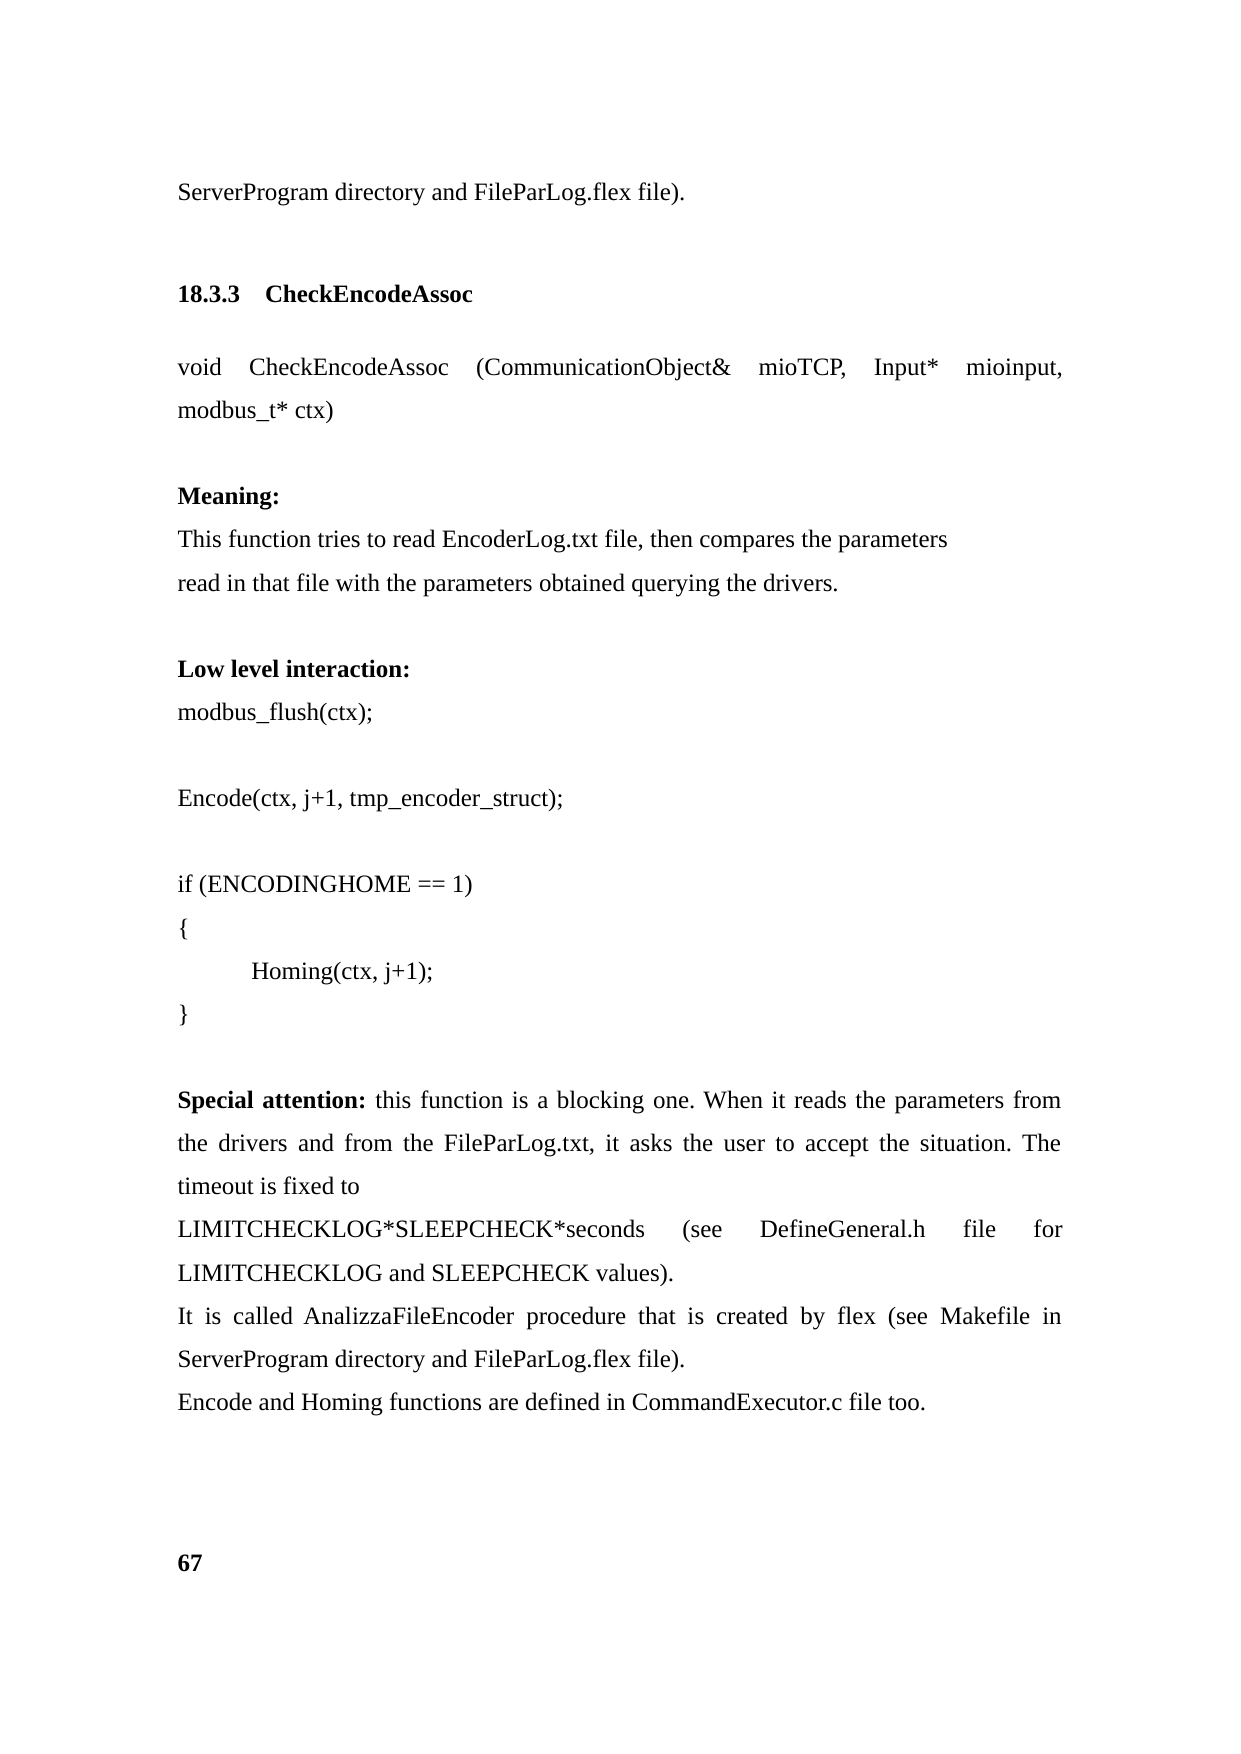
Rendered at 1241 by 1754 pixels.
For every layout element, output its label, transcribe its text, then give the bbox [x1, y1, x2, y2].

text Encode and Homing functions are defined in CommandExecutor.c file too. [177, 1387, 1063, 1416]
text ServerProgram directory and FileParLog.flex file). [177, 177, 1063, 206]
text Encode(ctx, j+1, tmp_encoder_struct); [177, 783, 1063, 812]
text Meaning: [177, 481, 1063, 510]
text This function tries to read EncoderLog.txt file, then compares the parameters [177, 524, 1063, 553]
text } [177, 999, 1063, 1028]
text Special attention: this function is a blocking one. When it reads the parameters from the drivers and from the FileParLog.txt, it asks the user to accept the situation. The timeout is fixed to [177, 1085, 1063, 1200]
text Low level interaction: [177, 654, 1063, 683]
text It is called AnalizzaFileEncoder procedure that is created by flex (see Makefile in ServerProgram directory and FileParLog.flex file). [177, 1301, 1063, 1373]
text read in that file with the parameters obtained querying the drivers. [177, 568, 1063, 596]
text modbus_flush(ctx); [177, 697, 1063, 726]
subtitle CheckEncodeAssoc [177, 279, 1063, 308]
text if (ENCODINGHOME == 1) [177, 869, 1063, 898]
text void CheckEncodeAssoc (CommunicationObject& mioTCP, Input* mioinput, modbus_t* ctx) [177, 352, 1063, 424]
text Homing(ctx, j+1); [177, 956, 1063, 984]
text { [177, 913, 1063, 941]
text LIMITCHECKLOG*SLEEPCHECK*seconds (see DefineGeneral.h file for LIMITCHECKLOG and SLEEPCHECK values). [177, 1214, 1063, 1286]
